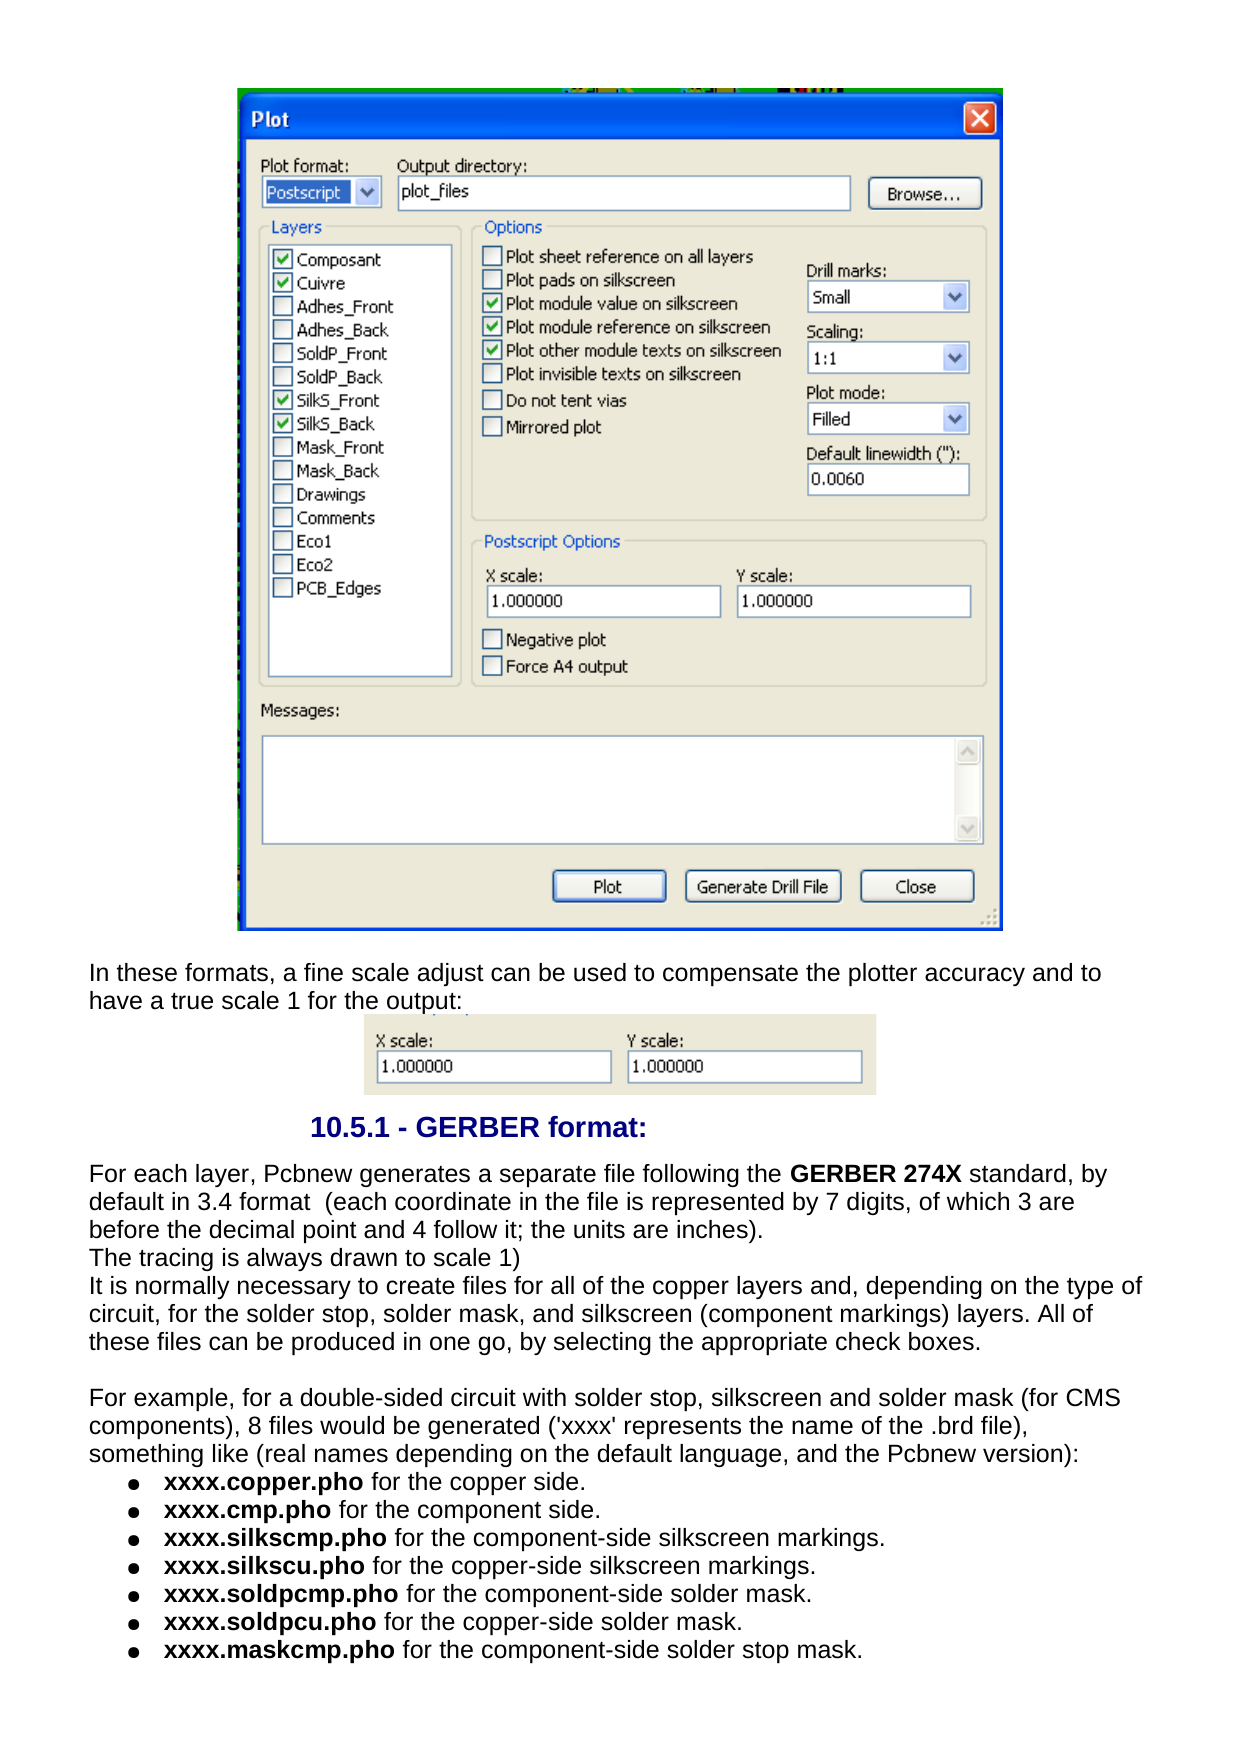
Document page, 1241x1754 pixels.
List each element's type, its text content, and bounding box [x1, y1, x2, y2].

list xxxx.silkscu.pho for the copper-side silkscreen markings. [126, 1552, 1152, 1580]
picture [237, 88, 1003, 931]
list xxxx.soldpcu.pho for the copper-side solder mask. [126, 1608, 1152, 1636]
list xxxx.copper.pho for the copper side. [126, 1468, 1152, 1496]
text The tracing is always drawn to scale 1) [88, 1243, 1152, 1272]
text It is normally necessary to create files for all of the copper layers and, depending on the type of circuit, for the solder stop, solder mask, and silkscreen (component markings) layers. All of these files can be produced in one go, by selecting the appropriate check boxes. [88, 1272, 1152, 1356]
list xxxx.maskcmp.pho for the component-side solder stop mask. [126, 1636, 1152, 1664]
subtitle GERBER format: [236, 1111, 1152, 1143]
picture [363, 1014, 877, 1095]
list xxxx.silkscmp.pho for the component-side silkscreen markings. [126, 1524, 1152, 1552]
list xxxx.cmp.pho for the component side. [126, 1496, 1152, 1524]
text For each layer, Pcbnew generates a separate file following the GERBER 274X standard, by default in 3.4 format (each coordinate in the file is represented by 7 digits, of which 3 are before the decimal point and 4 follow it; the units are inches). [88, 1159, 1152, 1243]
text For example, for a double-sided circuit with solder stop, silkscreen and solder mask (for CMS components), 8 files would be generated ('xxxx' represents the name of the .brd file), something like (real names depending on the default language, and the Pcbnew version): [88, 1384, 1152, 1468]
text In these formats, a fine scale adjust can be used to compensate the plotter accuracy and to have a true scale 1 for the output: [88, 959, 1152, 1015]
list xxxx.soldpcmp.pho for the component-side solder mask. [126, 1580, 1152, 1608]
